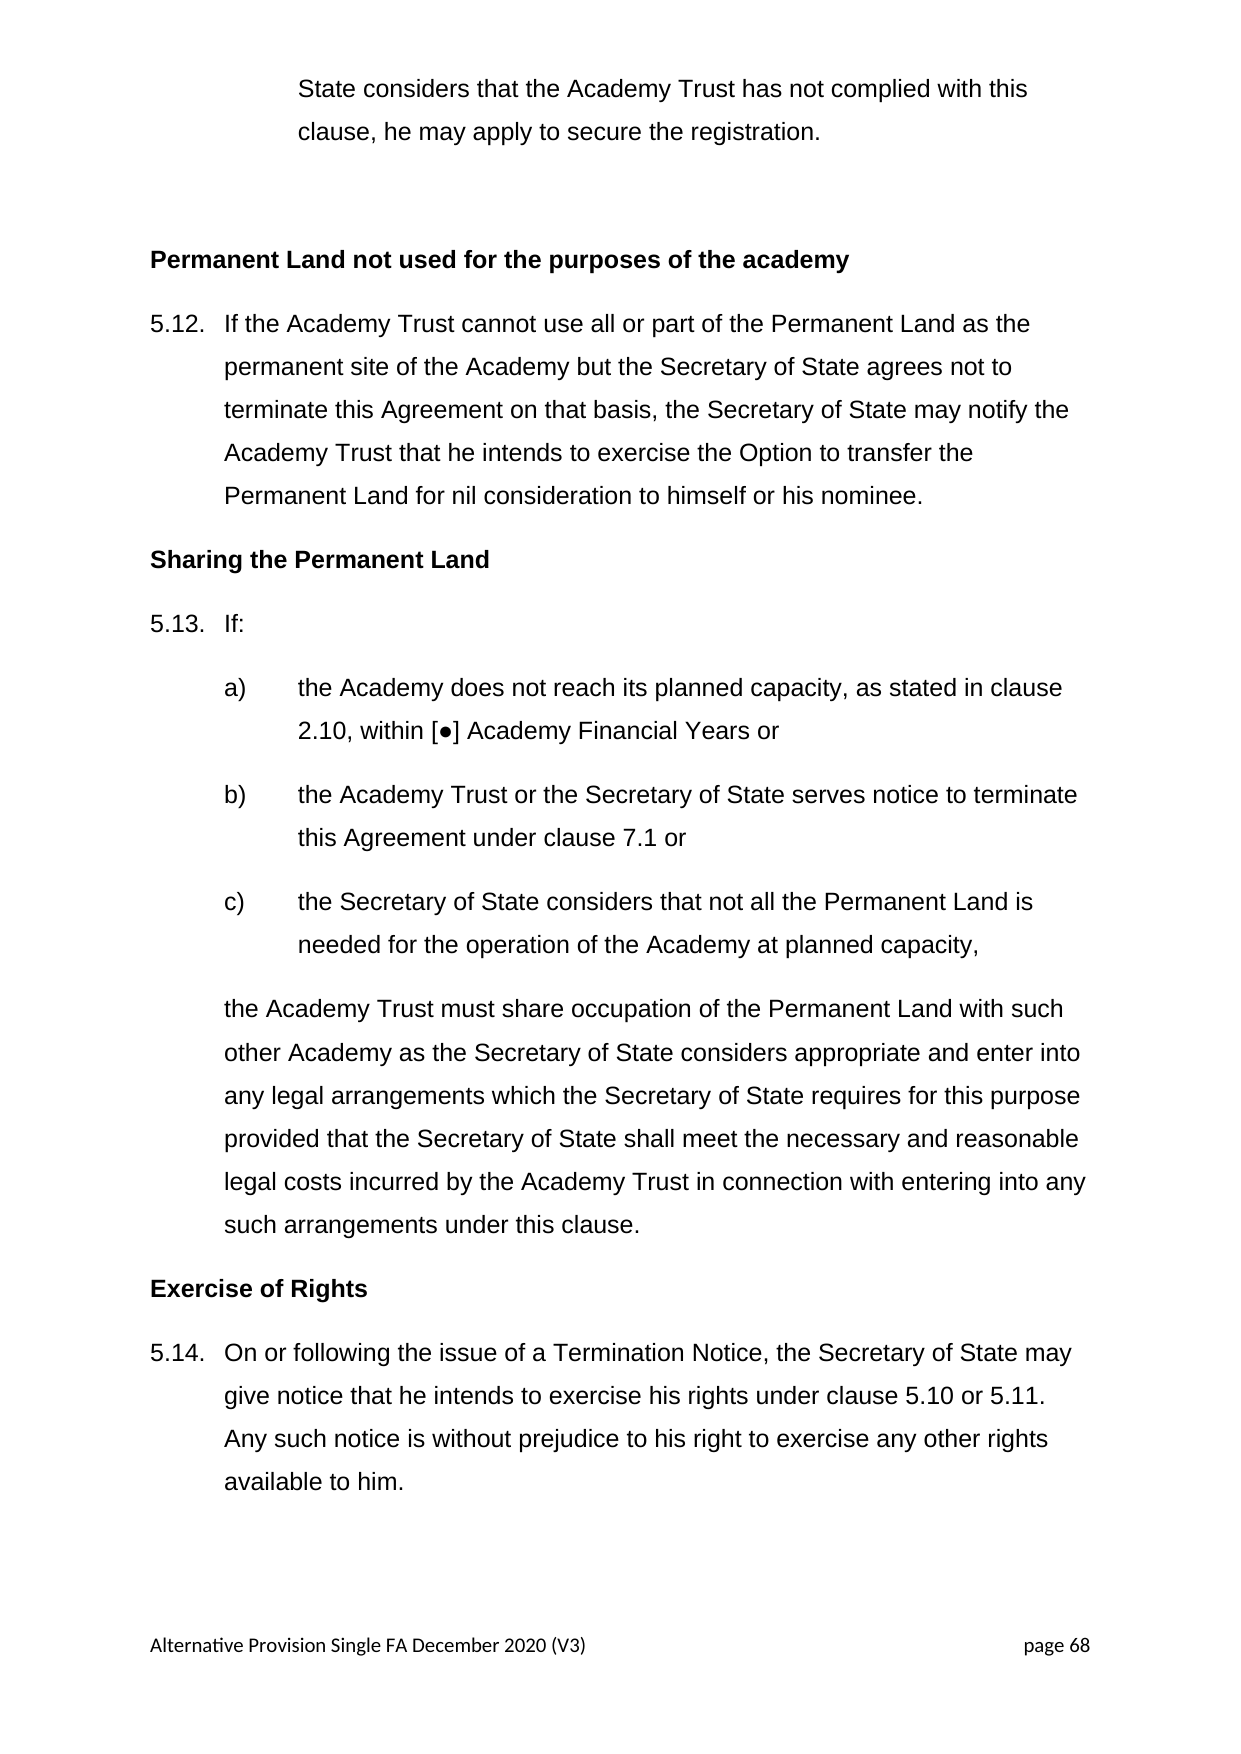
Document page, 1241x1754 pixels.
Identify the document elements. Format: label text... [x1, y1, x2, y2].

list State considers that the Academy Trust has not complied with this clause, he may apply to secure the registration. [224, 74, 1090, 146]
list the Academy Trust or the Secretary of State serves notice to terminate this Agreement under clause 7.1 or [224, 780, 1090, 852]
list the Secretary of State considers that not all the Permanent Land is needed for the operation of the Academy at planned capacity, [224, 887, 1090, 959]
list If the Academy Trust cannot use all or part of the Permanent Land as the permanent site of the Academy but the Secretary of State agrees not to terminate this Agreement on that basis, the Secretary of State may notify the Academy Trust that he intends to exercise the Option to transfer the Permanent Land for nil consideration to himself or his nominee. [150, 309, 1090, 510]
list On or following the issue of a Termination Notice, the Secretary of State may give notice that he intends to exercise his rights under clause 5.10 or 5.11. Any such notice is without prejudice to his right to exercise any other rights available to him. [150, 1338, 1090, 1496]
text Exercise of Rights [150, 1274, 1090, 1303]
text Sharing the Permanent Land [150, 545, 1090, 574]
list If: [150, 609, 1090, 638]
text the Academy Trust must share occupation of the Permanent Land with such other Academy as the Secretary of State considers appropriate and enter into any legal arrangements which the Secretary of State requires for this purpose provided that the Secretary of State shall meet the necessary and reasonable legal costs incurred by the Academy Trust in connection with entering into any such arrangements under this clause. [224, 994, 1090, 1239]
text Permanent Land not used for the purposes of the academy [150, 245, 1090, 273]
list the Academy does not reach its planned capacity, as stated in clause 2.10, within [●] Academy Financial Years or [224, 673, 1090, 745]
